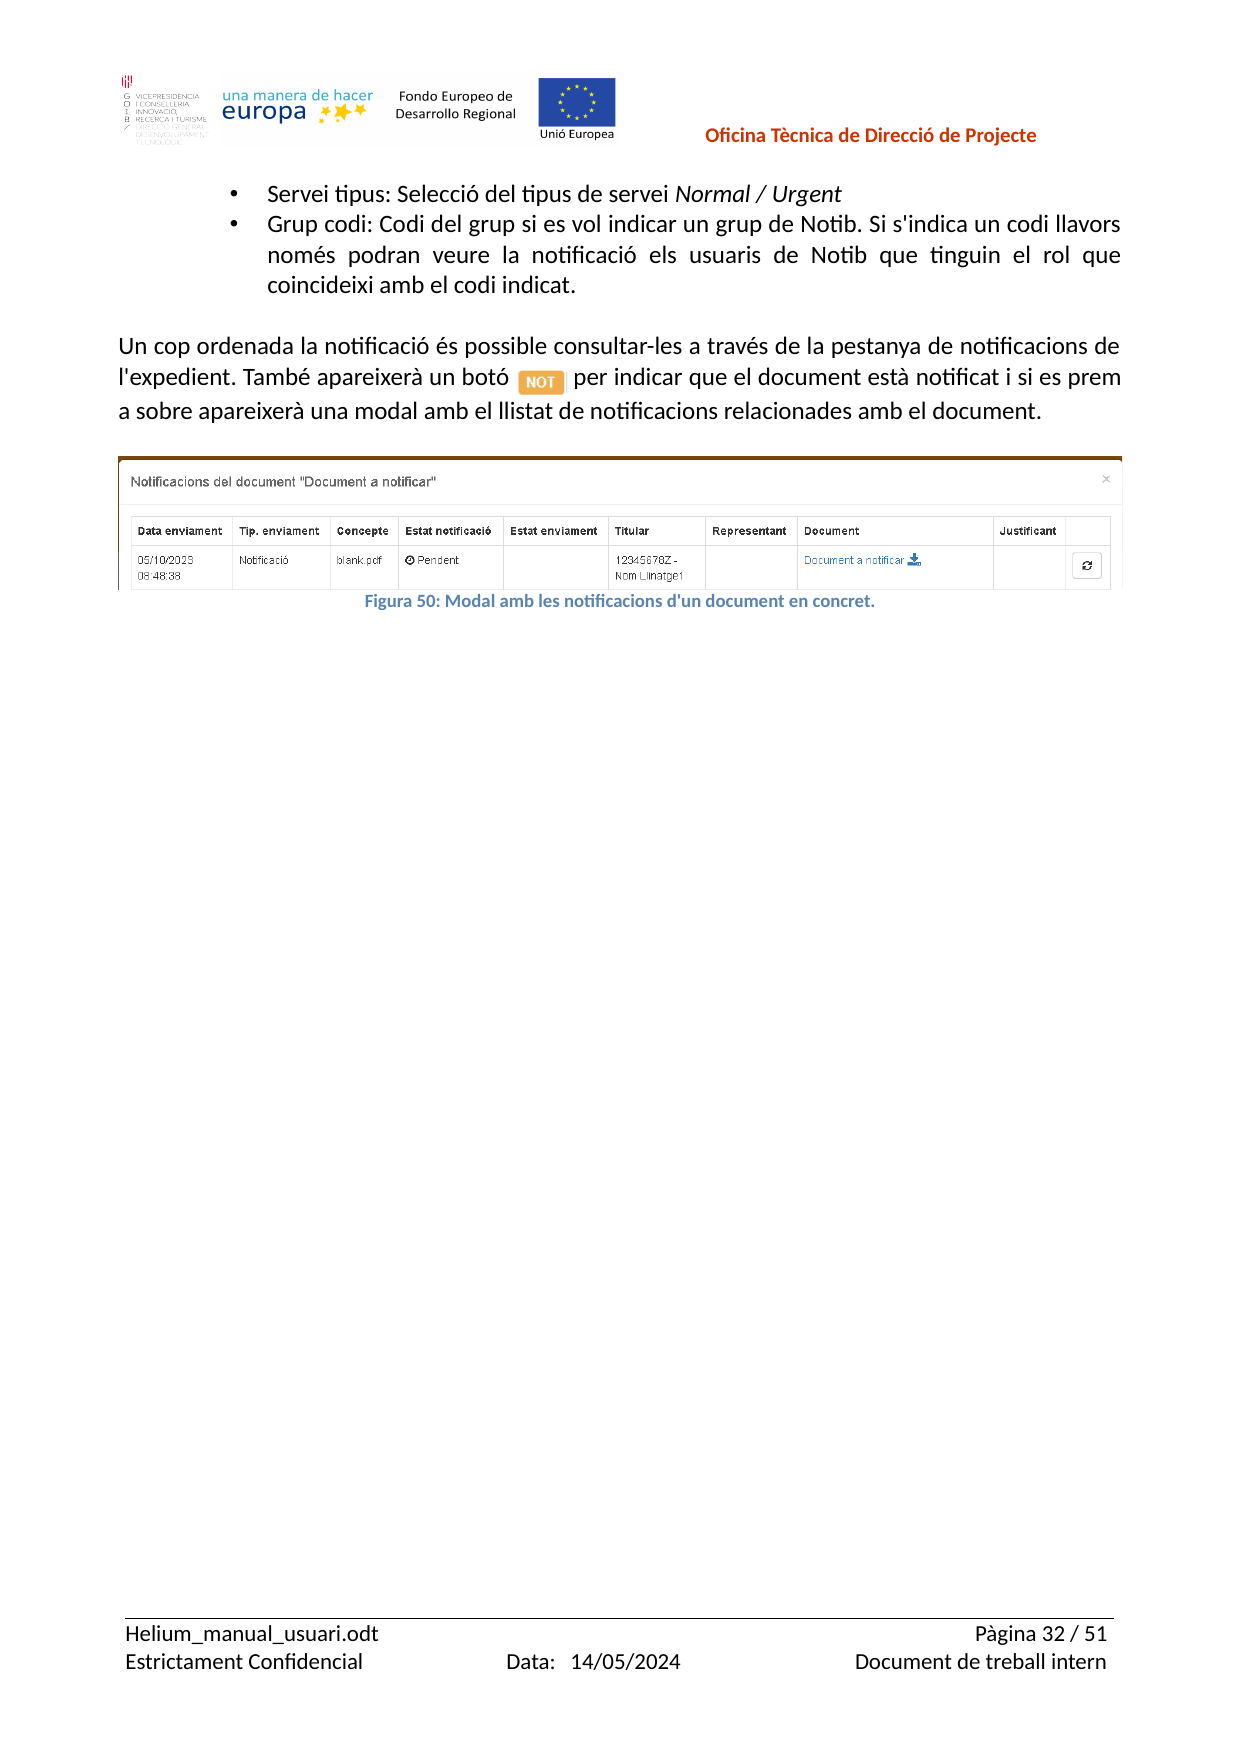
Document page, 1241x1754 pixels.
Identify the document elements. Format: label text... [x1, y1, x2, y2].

picture [118, 456, 1123, 590]
picture [118, 73, 213, 147]
list Grup codi: Codi del grup si es vol indicar un grup de Notib. Si s'indica un codi llavors només podran veure la notificació els usuaris de Notib que tinguin el rol que coincideixi amb el codi indicat. [229, 208, 1122, 300]
picture [219, 73, 621, 147]
list Servei tipus: Selecció del tipus de servei Normal / Urgent [229, 178, 1122, 208]
picture [515, 366, 568, 396]
text Figura 50: Modal amb les notificacions d'un document en concret. [118, 590, 1122, 612]
text Un cop ordenada la notificació és possible consultar-les a través de la pestanya de notificacions de l'expedient. També apareixerà un botó per indicar que el document està notificat i si es prem a sobre apareixerà una modal amb el llistat de notificacions relacionades amb el document. [118, 330, 1122, 426]
